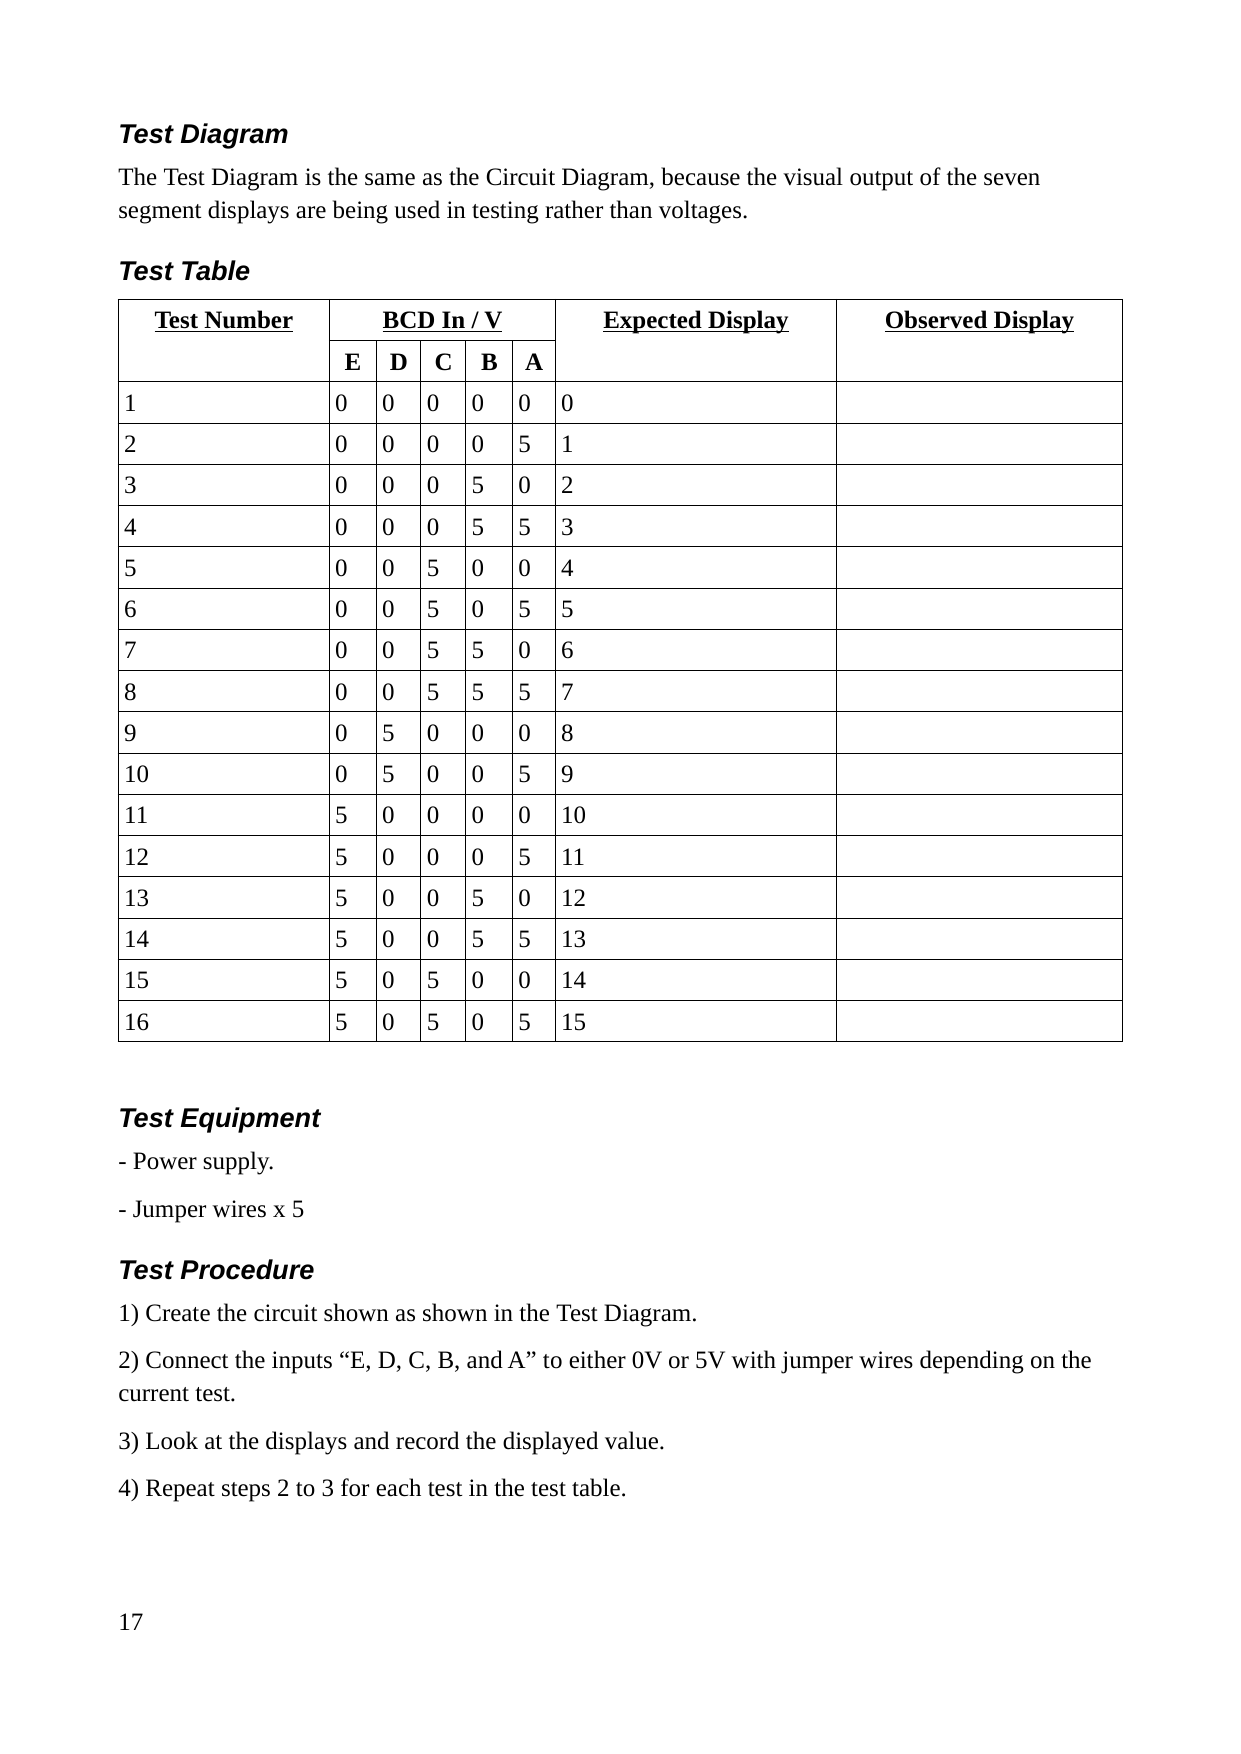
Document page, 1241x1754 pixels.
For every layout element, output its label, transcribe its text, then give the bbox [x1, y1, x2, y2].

table_cell 0 [377, 424, 420, 464]
table_cell 2 [556, 465, 836, 505]
table_cell 5 [466, 465, 512, 505]
table_cell 0 [466, 382, 512, 422]
table_cell 8 [556, 712, 836, 752]
table_cell 0 [377, 1001, 420, 1041]
table_cell 0 [513, 795, 555, 835]
table_cell 11 [556, 836, 836, 876]
table_cell 5 [513, 919, 555, 959]
table_cell 5 [330, 919, 376, 959]
table_cell 5 [556, 589, 836, 629]
table_header BCD In / V [330, 300, 555, 340]
table_cell 0 [330, 671, 376, 711]
table_cell 0 [377, 630, 420, 670]
table_cell 6 [556, 630, 836, 670]
table_cell 13 [119, 877, 329, 917]
table_cell [837, 465, 1122, 505]
table_cell 0 [330, 506, 376, 546]
table_cell 7 [119, 630, 329, 670]
text - Power supply. [118, 1146, 1122, 1175]
table_cell 0 [330, 382, 376, 422]
table_cell 5 [466, 919, 512, 959]
table_cell [837, 382, 1122, 422]
table_cell 4 [556, 547, 836, 587]
table_cell 5 [513, 589, 555, 629]
table_cell [837, 877, 1122, 917]
table_cell 9 [556, 754, 836, 794]
table_cell A [513, 341, 555, 381]
table_cell 0 [421, 465, 465, 505]
table_cell [837, 547, 1122, 587]
table_cell 0 [377, 589, 420, 629]
subtitle Test Table [118, 255, 1122, 286]
table_cell 0 [377, 795, 420, 835]
table_cell 0 [513, 465, 555, 505]
subtitle Test Equipment [118, 1102, 1122, 1134]
table_cell 5 [421, 630, 465, 670]
table_cell 0 [330, 424, 376, 464]
table_cell 3 [556, 506, 836, 546]
table_cell 15 [556, 1001, 836, 1041]
table_cell 7 [556, 671, 836, 711]
table_cell [837, 1001, 1122, 1041]
table_cell 5 [421, 547, 465, 587]
table_cell 5 [377, 754, 420, 794]
table_cell 16 [119, 1001, 329, 1041]
table_cell 0 [466, 589, 512, 629]
table_cell 0 [421, 836, 465, 876]
table_cell 6 [119, 589, 329, 629]
table_cell 0 [377, 506, 420, 546]
table_cell 10 [119, 754, 329, 794]
table_cell 0 [466, 795, 512, 835]
table_cell 0 [421, 877, 465, 917]
table_cell 0 [556, 382, 836, 422]
table_cell 0 [330, 754, 376, 794]
text The Test Diagram is the same as the Circuit Diagram, because the visual output of the seven segment displays are being used in testing rather than voltages. [118, 162, 1122, 224]
table_cell 0 [466, 836, 512, 876]
table_cell 5 [466, 671, 512, 711]
text 3) Look at the displays and record the displayed value. [118, 1426, 1122, 1454]
text 2) Connect the inputs “E, D, C, B, and A” to either 0V or 5V with jumper wires depending on the current test. [118, 1345, 1122, 1407]
table_cell 0 [466, 960, 512, 1000]
table_cell 5 [513, 506, 555, 546]
table_cell 5 [330, 1001, 376, 1041]
table_cell B [466, 341, 512, 381]
table_cell 5 [466, 877, 512, 917]
text - Jumper wires x 5 [118, 1194, 1122, 1222]
table_cell 5 [119, 547, 329, 587]
table_header Test Number [119, 300, 329, 381]
table_cell C [421, 341, 465, 381]
table_cell 0 [330, 547, 376, 587]
table_cell 5 [513, 754, 555, 794]
table_cell 0 [330, 589, 376, 629]
table_cell [837, 712, 1122, 752]
table_cell 0 [513, 877, 555, 917]
table_cell 5 [513, 671, 555, 711]
table_cell 0 [377, 960, 420, 1000]
table_cell 5 [421, 671, 465, 711]
table_cell 0 [466, 754, 512, 794]
table_cell [837, 630, 1122, 670]
table_cell 5 [466, 630, 512, 670]
table_cell 0 [466, 1001, 512, 1041]
table_cell 0 [513, 547, 555, 587]
table_cell [837, 671, 1122, 711]
table_cell 5 [513, 836, 555, 876]
table_cell 15 [119, 960, 329, 1000]
table_cell D [377, 341, 420, 381]
table_cell 0 [421, 754, 465, 794]
table_cell 3 [119, 465, 329, 505]
table_cell 0 [513, 712, 555, 752]
table_cell 13 [556, 919, 836, 959]
table_cell 0 [377, 836, 420, 876]
table_cell 10 [556, 795, 836, 835]
table_cell 5 [330, 877, 376, 917]
table_cell 1 [119, 382, 329, 422]
table_cell 5 [513, 1001, 555, 1041]
table_cell 0 [421, 919, 465, 959]
table_cell 0 [377, 547, 420, 587]
table_cell 4 [119, 506, 329, 546]
table_cell 0 [466, 547, 512, 587]
table_cell 5 [330, 795, 376, 835]
table_cell 14 [556, 960, 836, 1000]
table_cell 5 [377, 712, 420, 752]
table_cell 0 [330, 630, 376, 670]
table_cell E [330, 341, 376, 381]
table_header Expected Display [556, 300, 836, 381]
table_cell 0 [377, 382, 420, 422]
table_cell 1 [556, 424, 836, 464]
table_cell 2 [119, 424, 329, 464]
table_cell 0 [421, 382, 465, 422]
table_cell 0 [513, 960, 555, 1000]
table_cell 5 [330, 836, 376, 876]
table_cell 0 [377, 919, 420, 959]
table_cell 5 [421, 960, 465, 1000]
table_cell [837, 836, 1122, 876]
table_cell 5 [513, 424, 555, 464]
table_cell 0 [421, 795, 465, 835]
table_cell 0 [466, 424, 512, 464]
table_cell [837, 506, 1122, 546]
table_cell 0 [421, 424, 465, 464]
table_cell 0 [330, 712, 376, 752]
table_cell 0 [466, 712, 512, 752]
table_header Observed Display [837, 300, 1122, 381]
table_cell 0 [330, 465, 376, 505]
text 4) Repeat steps 2 to 3 for each test in the test table. [118, 1473, 1122, 1502]
table_cell 0 [513, 382, 555, 422]
table_cell 5 [330, 960, 376, 1000]
table_cell [837, 754, 1122, 794]
table_cell 9 [119, 712, 329, 752]
table_cell [837, 424, 1122, 464]
text 1) Create the circuit shown as shown in the Test Diagram. [118, 1298, 1122, 1326]
table_cell 5 [421, 1001, 465, 1041]
table_cell 8 [119, 671, 329, 711]
subtitle Test Procedure [118, 1254, 1122, 1285]
table_cell [837, 795, 1122, 835]
table_cell 12 [119, 836, 329, 876]
table_cell 12 [556, 877, 836, 917]
table_cell 11 [119, 795, 329, 835]
table_cell [837, 589, 1122, 629]
table_cell 5 [466, 506, 512, 546]
table_cell 0 [421, 712, 465, 752]
table_cell [837, 919, 1122, 959]
table_cell [837, 960, 1122, 1000]
table_cell 0 [421, 506, 465, 546]
table_cell 5 [421, 589, 465, 629]
table_cell 14 [119, 919, 329, 959]
table_cell 0 [377, 465, 420, 505]
table_cell 0 [377, 671, 420, 711]
table_cell 0 [377, 877, 420, 917]
subtitle Test Diagram [118, 118, 1122, 149]
table_cell 0 [513, 630, 555, 670]
